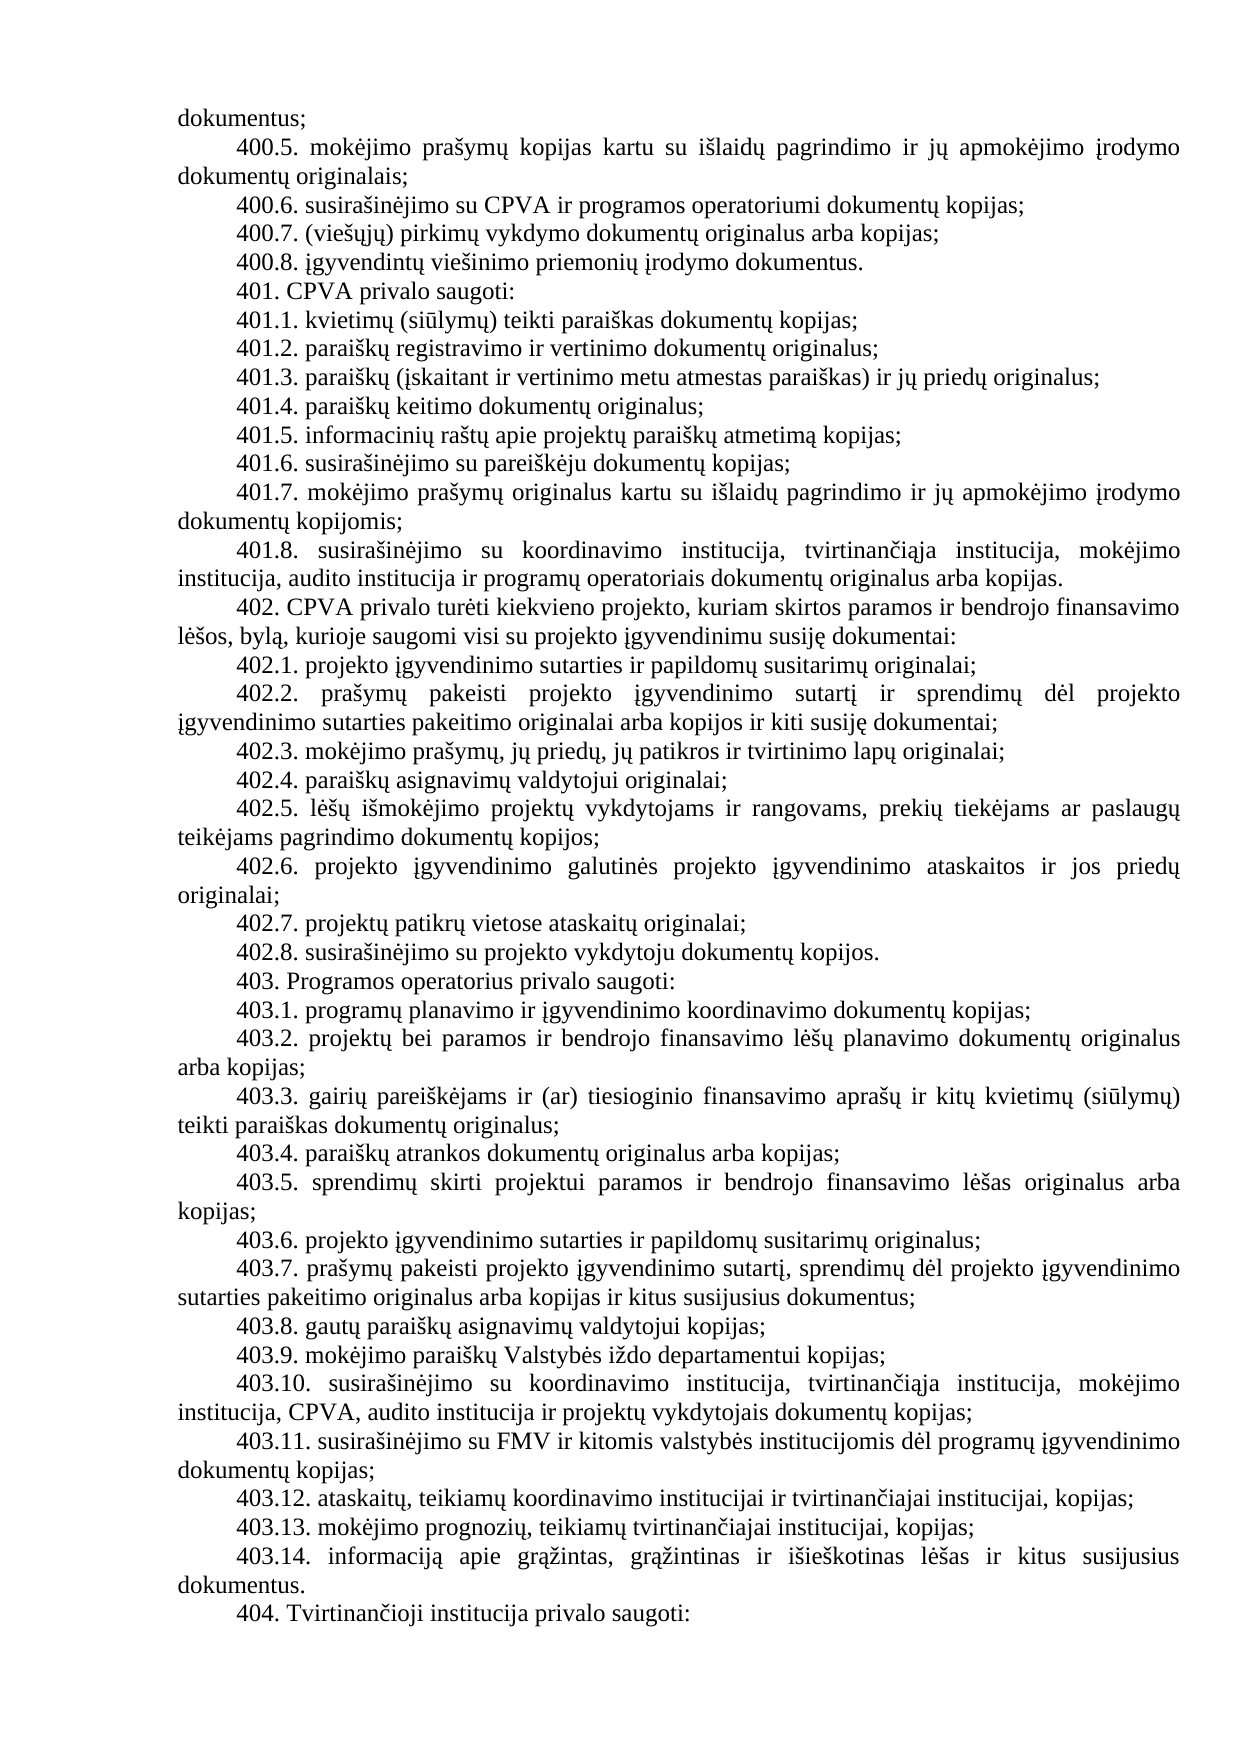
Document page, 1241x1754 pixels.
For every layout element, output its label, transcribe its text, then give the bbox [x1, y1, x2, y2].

text 402.7. projektų patikrų vietose ataskaitų originalai; [177, 908, 1181, 937]
text 401.8. susirašinėjimo su koordinavimo institucija, tvirtinančiąja institucija, mokėjimo institucija, audito institucija ir programų operatoriais dokumentų originalus arba kopijas. [177, 535, 1181, 592]
text 401.2. paraiškų registravimo ir vertinimo dokumentų originalus; [177, 333, 1181, 362]
text 403.11. susirašinėjimo su FMV ir kitomis valstybės institucijomis dėl programų įgyvendinimo dokumentų kopijas; [177, 1426, 1181, 1483]
text 403.4. paraiškų atrankos dokumentų originalus arba kopijas; [177, 1138, 1181, 1167]
text 401.3. paraiškų (įskaitant ir vertinimo metu atmestas paraiškas) ir jų priedų originalus; [177, 362, 1181, 391]
text 403.1. programų planavimo ir įgyvendinimo koordinavimo dokumentų kopijas; [177, 995, 1181, 1023]
text 403.12. ataskaitų, teikiamų koordinavimo institucijai ir tvirtinančiajai institucijai, kopijas; [177, 1483, 1181, 1512]
text 400.7. (viešųjų) pirkimų vykdymo dokumentų originalus arba kopijas; [177, 218, 1181, 247]
text 402.4. paraiškų asignavimų valdytojui originalai; [177, 765, 1181, 793]
text 400.8. įgyvendintų viešinimo priemonių įrodymo dokumentus. [177, 247, 1181, 276]
text 401.7. mokėjimo prašymų originalus kartu su išlaidų pagrindimo ir jų apmokėjimo įrodymo dokumentų kopijomis; [177, 477, 1181, 535]
text 403.10. susirašinėjimo su koordinavimo institucija, tvirtinančiąja institucija, mokėjimo institucija, CPVA, audito institucija ir projektų vykdytojais dokumentų kopijas; [177, 1368, 1181, 1426]
text 401.5. informacinių raštų apie projektų paraiškų atmetimą kopijas; [177, 420, 1181, 448]
text 402.2. prašymų pakeisti projekto įgyvendinimo sutartį ir sprendimų dėl projekto įgyvendinimo sutarties pakeitimo originalai arba kopijos ir kiti susiję dokumentai; [177, 678, 1181, 736]
text 403.13. mokėjimo prognozių, teikiamų tvirtinančiajai institucijai, kopijas; [177, 1512, 1181, 1541]
text 401. CPVA privalo saugoti: [177, 276, 1181, 305]
text 404. Tvirtinančioji institucija privalo saugoti: [177, 1598, 1181, 1627]
text 403.9. mokėjimo paraiškų Valstybės iždo departamentui kopijas; [177, 1340, 1181, 1368]
text 403. Programos operatorius privalo saugoti: [177, 966, 1181, 995]
text 402.8. susirašinėjimo su projekto vykdytoju dokumentų kopijos. [177, 937, 1181, 966]
text 400.6. susirašinėjimo su CPVA ir programos operatoriumi dokumentų kopijas; [177, 190, 1181, 218]
text 401.4. paraiškų keitimo dokumentų originalus; [177, 391, 1181, 420]
text 403.8. gautų paraiškų asignavimų valdytojui kopijas; [177, 1311, 1181, 1340]
text 403.3. gairių pareiškėjams ir (ar) tiesioginio finansavimo aprašų ir kitų kvietimų (siūlymų) teikti paraiškas dokumentų originalus; [177, 1081, 1181, 1138]
text dokumentus; [177, 103, 1181, 132]
text 402.1. projekto įgyvendinimo sutarties ir papildomų susitarimų originalai; [177, 650, 1181, 678]
text 402.3. mokėjimo prašymų, jų priedų, jų patikros ir tvirtinimo lapų originalai; [177, 736, 1181, 765]
text 402.6. projekto įgyvendinimo galutinės projekto įgyvendinimo ataskaitos ir jos priedų originalai; [177, 851, 1181, 908]
text 400.5. mokėjimo prašymų kopijas kartu su išlaidų pagrindimo ir jų apmokėjimo įrodymo dokumentų originalais; [177, 132, 1181, 190]
text 403.5. sprendimų skirti projektui paramos ir bendrojo finansavimo lėšas originalus arba kopijas; [177, 1167, 1181, 1225]
text 403.2. projektų bei paramos ir bendrojo finansavimo lėšų planavimo dokumentų originalus arba kopijas; [177, 1023, 1181, 1081]
text 401.6. susirašinėjimo su pareiškėju dokumentų kopijas; [177, 448, 1181, 477]
text 401.1. kvietimų (siūlymų) teikti paraiškas dokumentų kopijas; [177, 305, 1181, 333]
text 402.5. lėšų išmokėjimo projektų vykdytojams ir rangovams, prekių tiekėjams ar paslaugų teikėjams pagrindimo dokumentų kopijos; [177, 793, 1181, 851]
text 403.7. prašymų pakeisti projekto įgyvendinimo sutartį, sprendimų dėl projekto įgyvendinimo sutarties pakeitimo originalus arba kopijas ir kitus susijusius dokumentus; [177, 1253, 1181, 1311]
text 402. CPVA privalo turėti kiekvieno projekto, kuriam skirtos paramos ir bendrojo finansavimo lėšos, bylą, kurioje saugomi visi su projekto įgyvendinimu susiję dokumentai: [177, 592, 1181, 650]
text 403.14. informaciją apie grąžintas, grąžintinas ir išieškotinas lėšas ir kitus susijusius dokumentus. [177, 1541, 1181, 1598]
text 403.6. projekto įgyvendinimo sutarties ir papildomų susitarimų originalus; [177, 1225, 1181, 1253]
